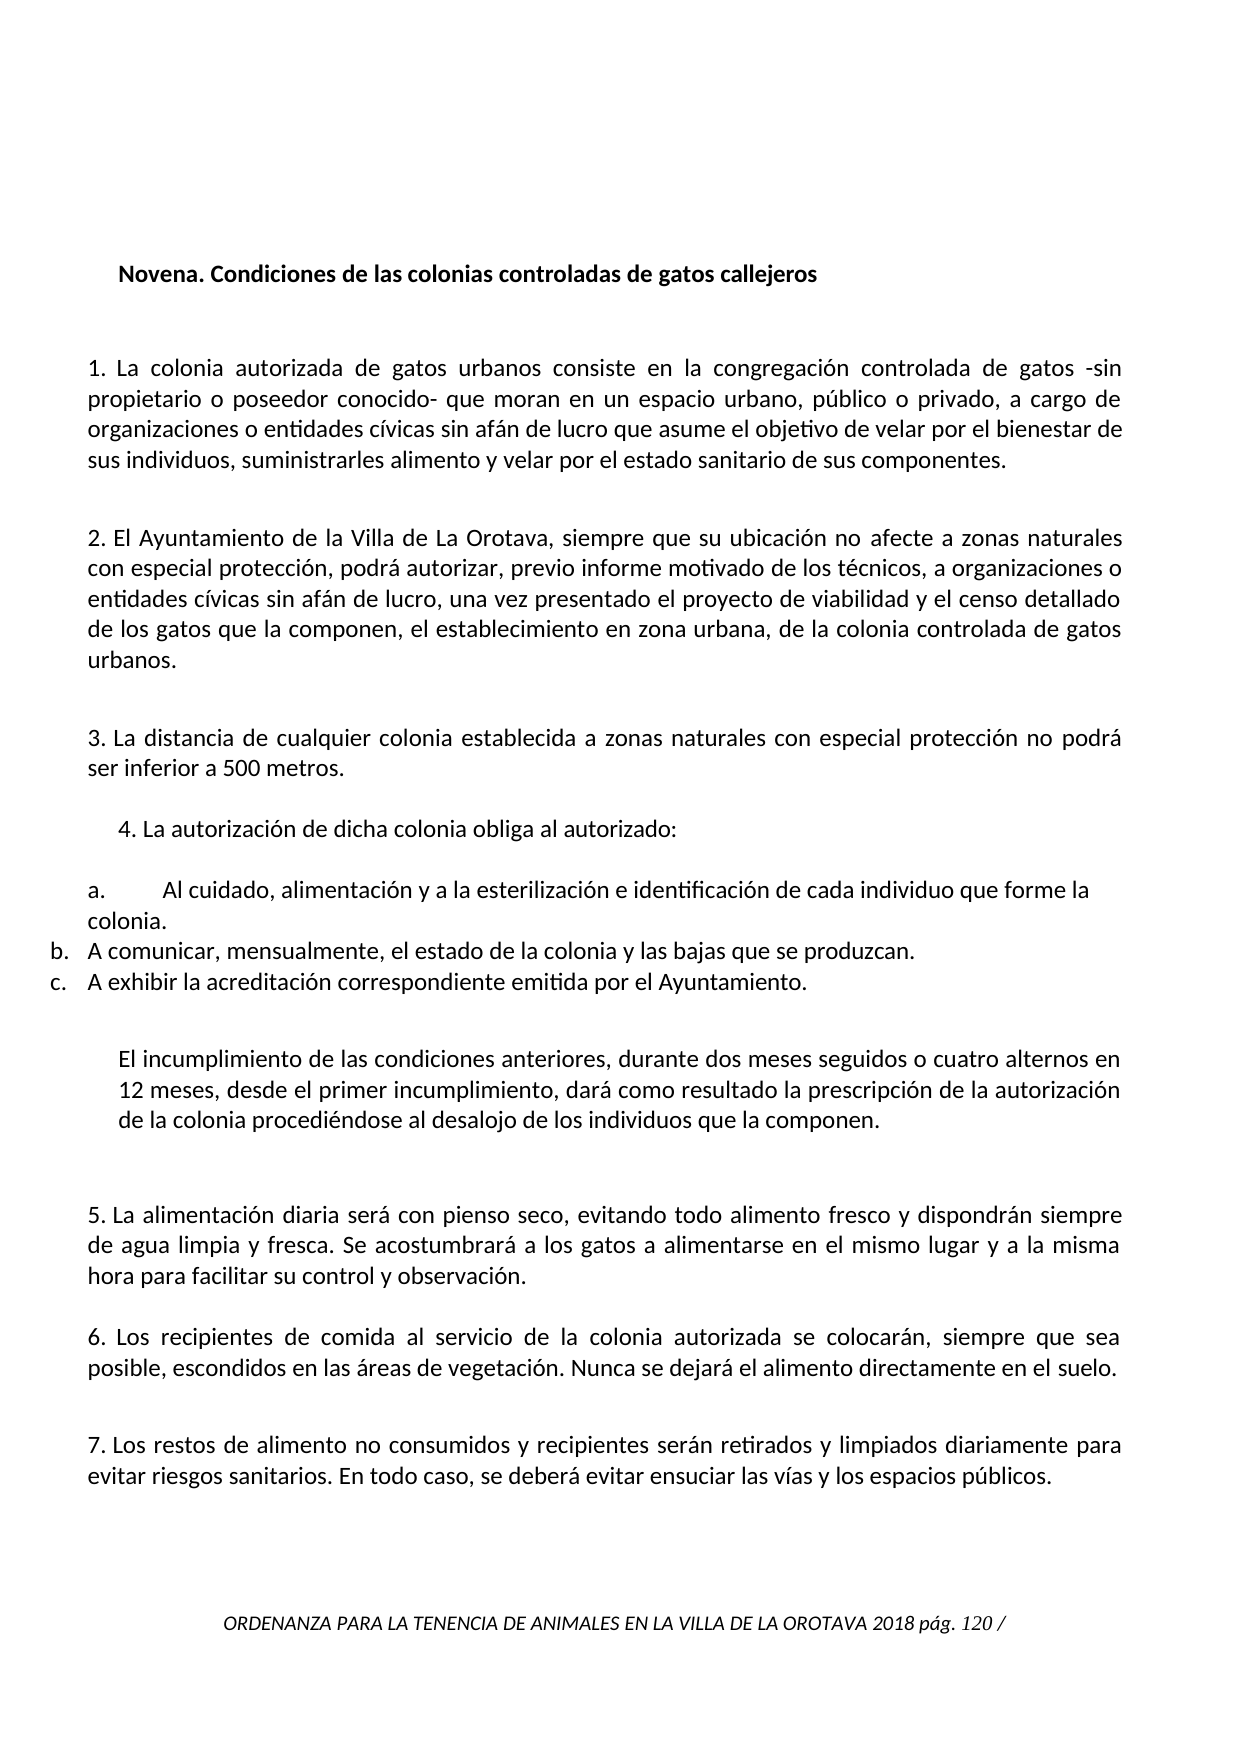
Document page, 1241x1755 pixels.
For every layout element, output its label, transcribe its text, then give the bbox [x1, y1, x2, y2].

text El incumplimiento de las condiciones anteriores, durante dos meses seguidos o cuatro alternos en 12 meses, desde el primer incumplimiento, dará como resultado la prescripción de la autorización de la colonia procediéndose al desalojo de los individuos que la componen. [118, 1044, 1123, 1135]
list El Ayuntamiento de la Villa de La Orotava, siempre que su ubicación no afecte a zonas naturales con especial protección, podrá autorizar, previo informe motivado de los técnicos, a organizaciones o entidades cívicas sin afán de lucro, una vez presentado el proyecto de viabilidad y el censo detallado de los gatos que la componen, el establecimiento en zona urbana, de la colonia controlada de gatos urbanos. [87, 522, 1123, 674]
list Al cuidado, alimentación y a la esterilización e identificación de cada individuo que forme la colonia. [87, 874, 1123, 935]
list La alimentación diaria será con pienso seco, evitando todo alimento fresco y dispondrán siempre de agua limpia y fresca. Se acostumbrará a los gatos a alimentarse en el mismo lugar y a la misma hora para facilitar su control y observación. [87, 1199, 1123, 1291]
list Los recipientes de comida al servicio de la colonia autorizada se colocarán, siempre que sea posible, escondidos en las áreas de vegetación. Nunca se dejará el alimento directamente en el suelo. [87, 1321, 1122, 1382]
list A comunicar, mensualmente, el estado de la colonia y las bajas que se produzcan. [50, 935, 1149, 966]
list Los restos de alimento no consumidos y recipientes serán retirados y limpiados diariamente para evitar riesgos sanitarios. En todo caso, se deberá evitar ensuciar las vías y los espacios públicos. [87, 1429, 1123, 1491]
list A exhibir la acreditación correspondiente emitida por el Ayuntamiento. [50, 966, 1149, 996]
subtitle Novena. Condiciones de las colonias controladas de gatos callejeros [118, 258, 1149, 289]
list La distancia de cualquier colonia establecida a zonas naturales con especial protección no podrá ser inferior a 500 metros. [87, 722, 1122, 783]
list La autorización de dicha colonia obliga al autorizado: [118, 813, 1149, 844]
list La colonia autorizada de gatos urbanos consiste en la congregación controlada de gatos -sin propietario o poseedor conocido- que moran en un espacio urbano, público o privado, a cargo de organizaciones o entidades cívicas sin afán de lucro que asume el objetivo de velar por el bienestar de sus individuos, suministrarles alimento y velar por el estado sanitario de sus componentes. [87, 353, 1123, 475]
